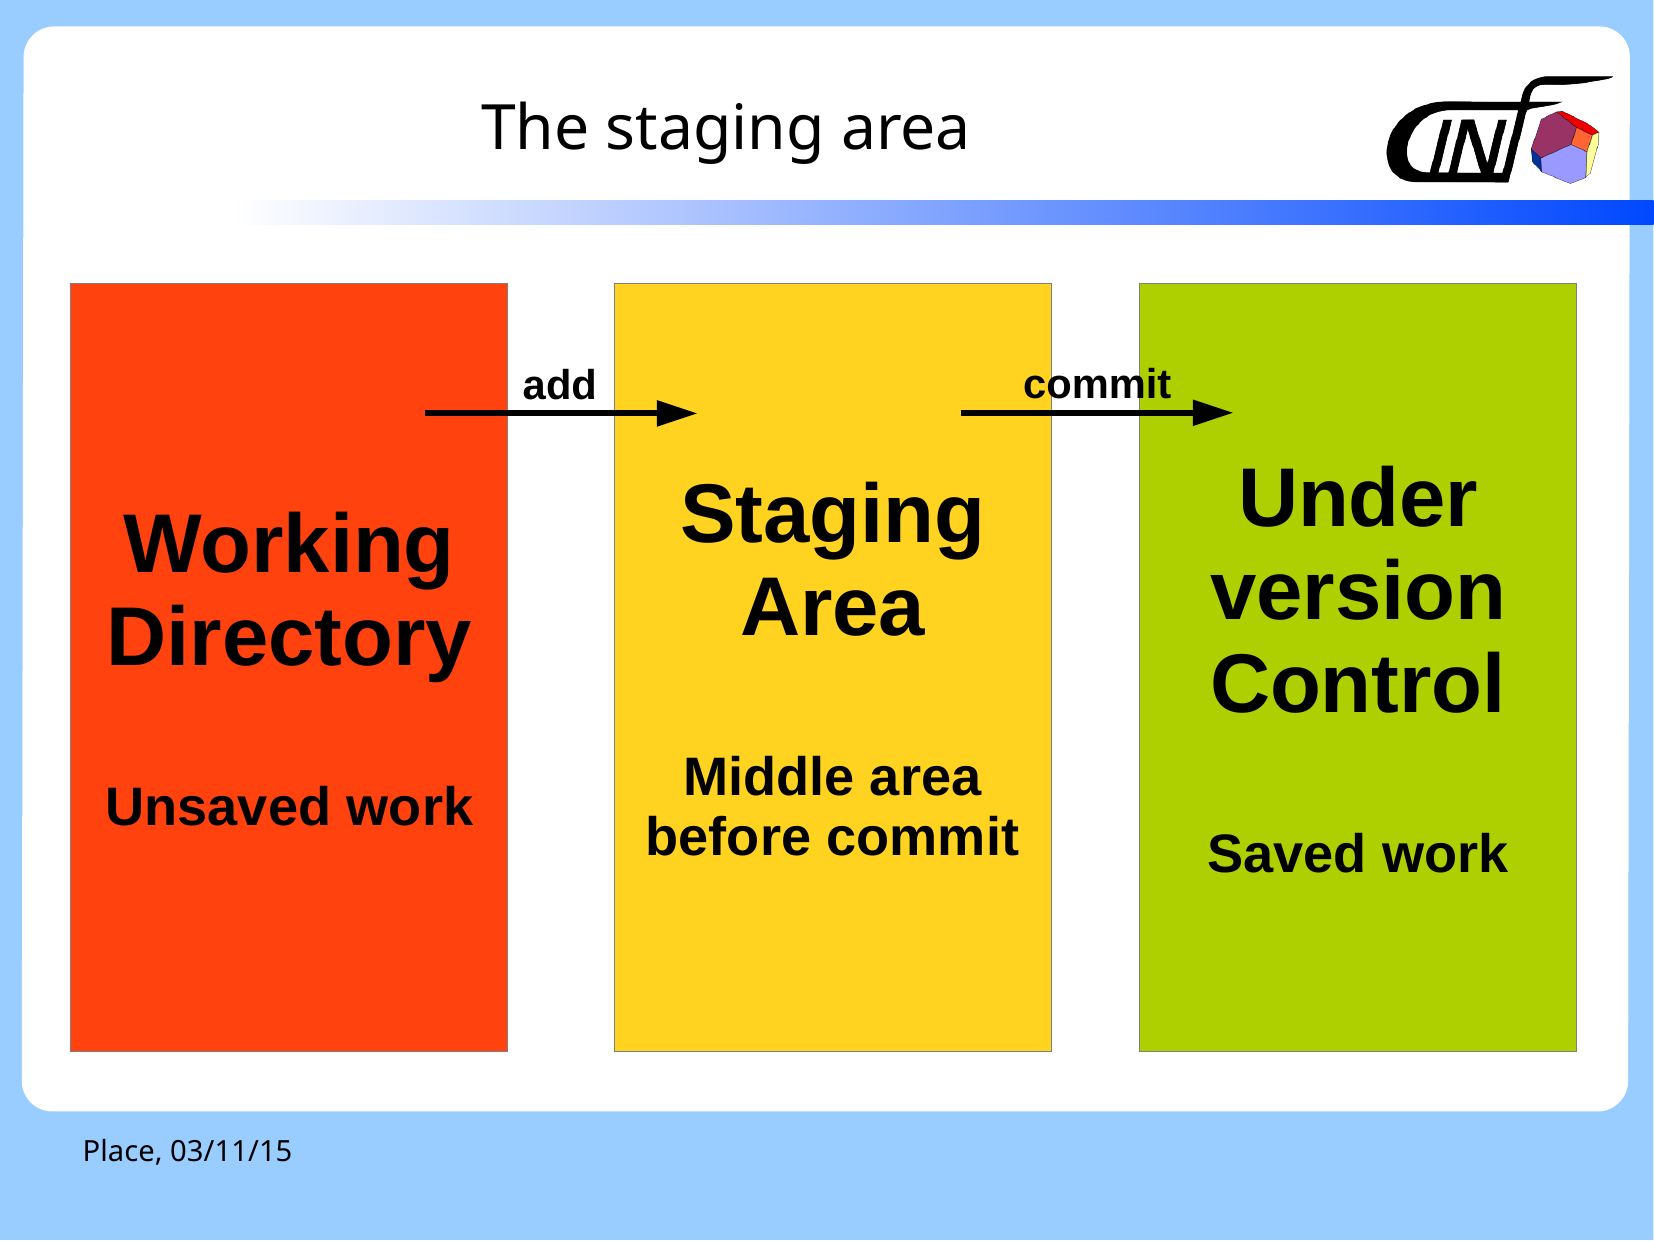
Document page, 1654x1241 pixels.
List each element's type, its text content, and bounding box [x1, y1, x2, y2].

picture [1386, 76, 1613, 184]
title The staging area [82, 49, 1371, 201]
text_box add [507, 354, 612, 417]
text_box commit [1008, 353, 1187, 416]
text_box Staging Area Middle area before commit [614, 283, 1052, 1052]
text_box Working Directory Unsaved work [70, 283, 508, 1052]
text_box Under version Control Saved work [1139, 283, 1577, 1052]
